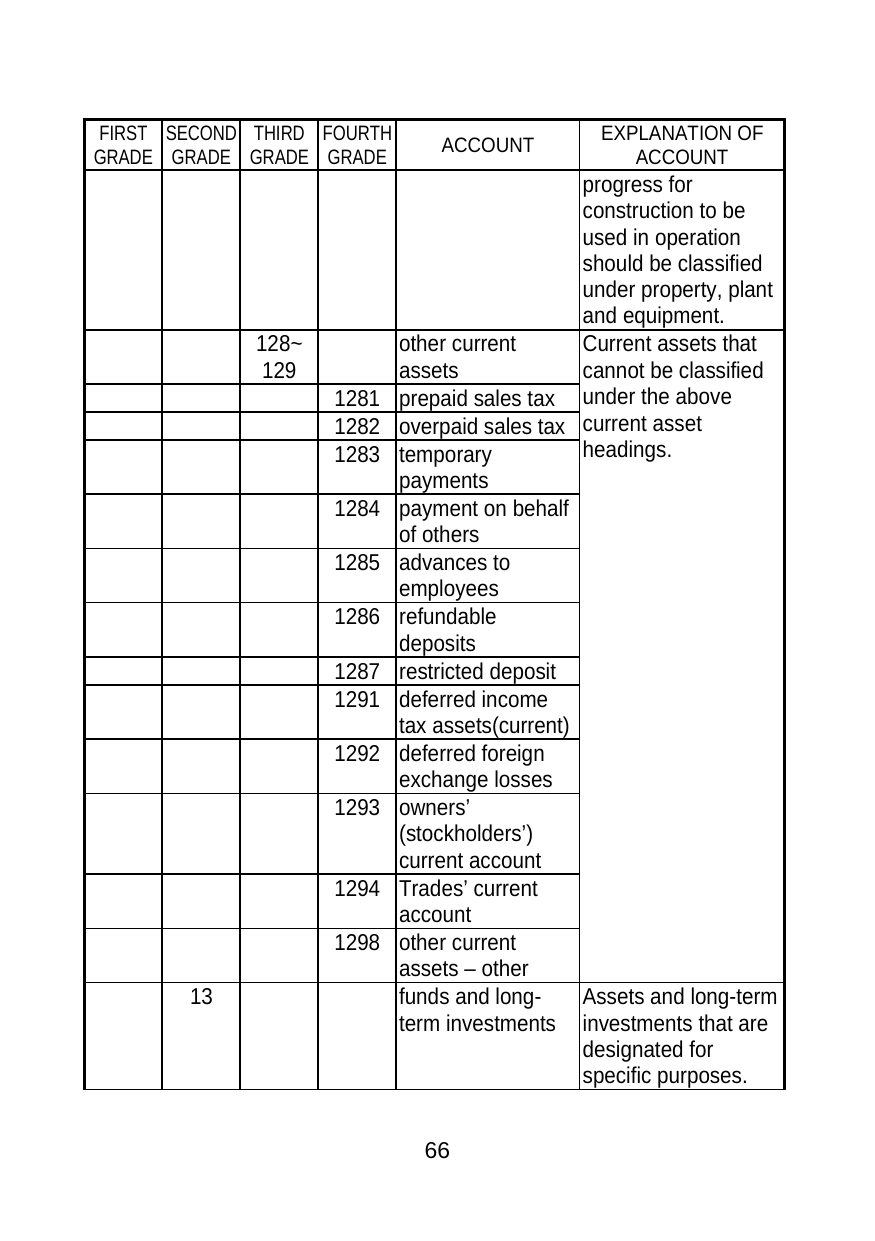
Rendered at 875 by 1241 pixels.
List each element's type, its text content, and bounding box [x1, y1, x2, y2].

table_cell [163, 686, 239, 738]
table_cell Assets and long-term investments that are designated for specific purposes. [580, 983, 783, 1089]
table_cell 13 [163, 983, 239, 1089]
table_cell [241, 875, 317, 927]
table_cell prepaid sales tax [397, 385, 579, 411]
table_cell advances to employees [397, 549, 579, 602]
table_cell [241, 686, 317, 738]
table_cell [241, 983, 317, 1089]
table_cell deferred income tax assets(current) [397, 686, 579, 738]
table_cell restricted deposit [397, 658, 579, 684]
table_cell [86, 171, 161, 329]
table_cell Trades’ current account [397, 875, 579, 927]
table_cell [319, 171, 395, 329]
table_cell [163, 495, 239, 547]
table_cell [241, 385, 317, 411]
table_cell 1293 [319, 794, 395, 873]
table_cell [86, 929, 161, 982]
table_cell 1286 [319, 603, 395, 656]
table_header first grade [86, 121, 161, 169]
table_cell other current assets – other [397, 929, 579, 982]
table_cell [86, 875, 161, 927]
table_cell [163, 441, 239, 493]
table_cell [163, 740, 239, 792]
table_cell [86, 794, 161, 873]
table_cell [86, 740, 161, 792]
table_cell [86, 331, 161, 383]
table_cell [319, 331, 395, 383]
table_cell [241, 658, 317, 684]
table_cell temporary payments [397, 441, 579, 493]
table_cell 1292 [319, 740, 395, 792]
table_cell deferred foreign exchange losses [397, 740, 579, 792]
table_cell [319, 983, 395, 1089]
table_cell refundable deposits [397, 603, 579, 656]
table_cell 1294 [319, 875, 395, 927]
table_cell [397, 171, 579, 329]
table_header seCOND grade [163, 121, 239, 169]
table_cell [241, 740, 317, 792]
table_cell [241, 441, 317, 493]
table_cell 1283 [319, 441, 395, 493]
table_cell 1284 [319, 495, 395, 547]
table_cell [163, 549, 239, 602]
table_cell [86, 495, 161, 547]
table_cell [241, 549, 317, 602]
table_cell [241, 603, 317, 656]
table_cell other current assets [397, 331, 579, 383]
table_cell 1291 [319, 686, 395, 738]
table_cell [86, 549, 161, 602]
table_cell [86, 686, 161, 738]
table_cell [163, 171, 239, 329]
table_cell 1281 [319, 385, 395, 411]
table_cell [86, 441, 161, 493]
table_header FOURTH grade [319, 121, 395, 169]
table_cell [241, 929, 317, 982]
table_cell 1287 [319, 658, 395, 684]
table_cell [86, 385, 161, 411]
table_cell [163, 658, 239, 684]
table_cell [86, 603, 161, 656]
table_cell payment on behalf of others [397, 495, 579, 547]
table_cell 128~ 129 [241, 331, 317, 383]
table_cell [86, 413, 161, 439]
table_cell owners’ (stockholders’) current account [397, 794, 579, 873]
table_cell [86, 983, 161, 1089]
table_cell [241, 413, 317, 439]
table_cell Current assets that cannot be classified under the above current asset headings. [580, 331, 783, 982]
table_cell [241, 171, 317, 329]
table_header account [397, 121, 579, 169]
table_cell [86, 658, 161, 684]
table_cell [241, 794, 317, 873]
table_header THIRD grade [241, 121, 317, 169]
table_cell [163, 603, 239, 656]
table_cell 1298 [319, 929, 395, 982]
table_cell [163, 875, 239, 927]
table_cell 1285 [319, 549, 395, 602]
table_cell funds and long-term investments [397, 983, 579, 1089]
table_cell [163, 385, 239, 411]
table_cell overpaid sales tax [397, 413, 579, 439]
table_cell [163, 794, 239, 873]
table_cell [163, 331, 239, 383]
table_cell progress for construction to be used in operation should be classified under property, plant and equipment. [580, 171, 783, 329]
table_cell 1282 [319, 413, 395, 439]
table_cell [163, 413, 239, 439]
table_cell [241, 495, 317, 547]
table_cell [163, 929, 239, 982]
table_header EXPLANATION OF aCCOUNT [580, 121, 783, 169]
